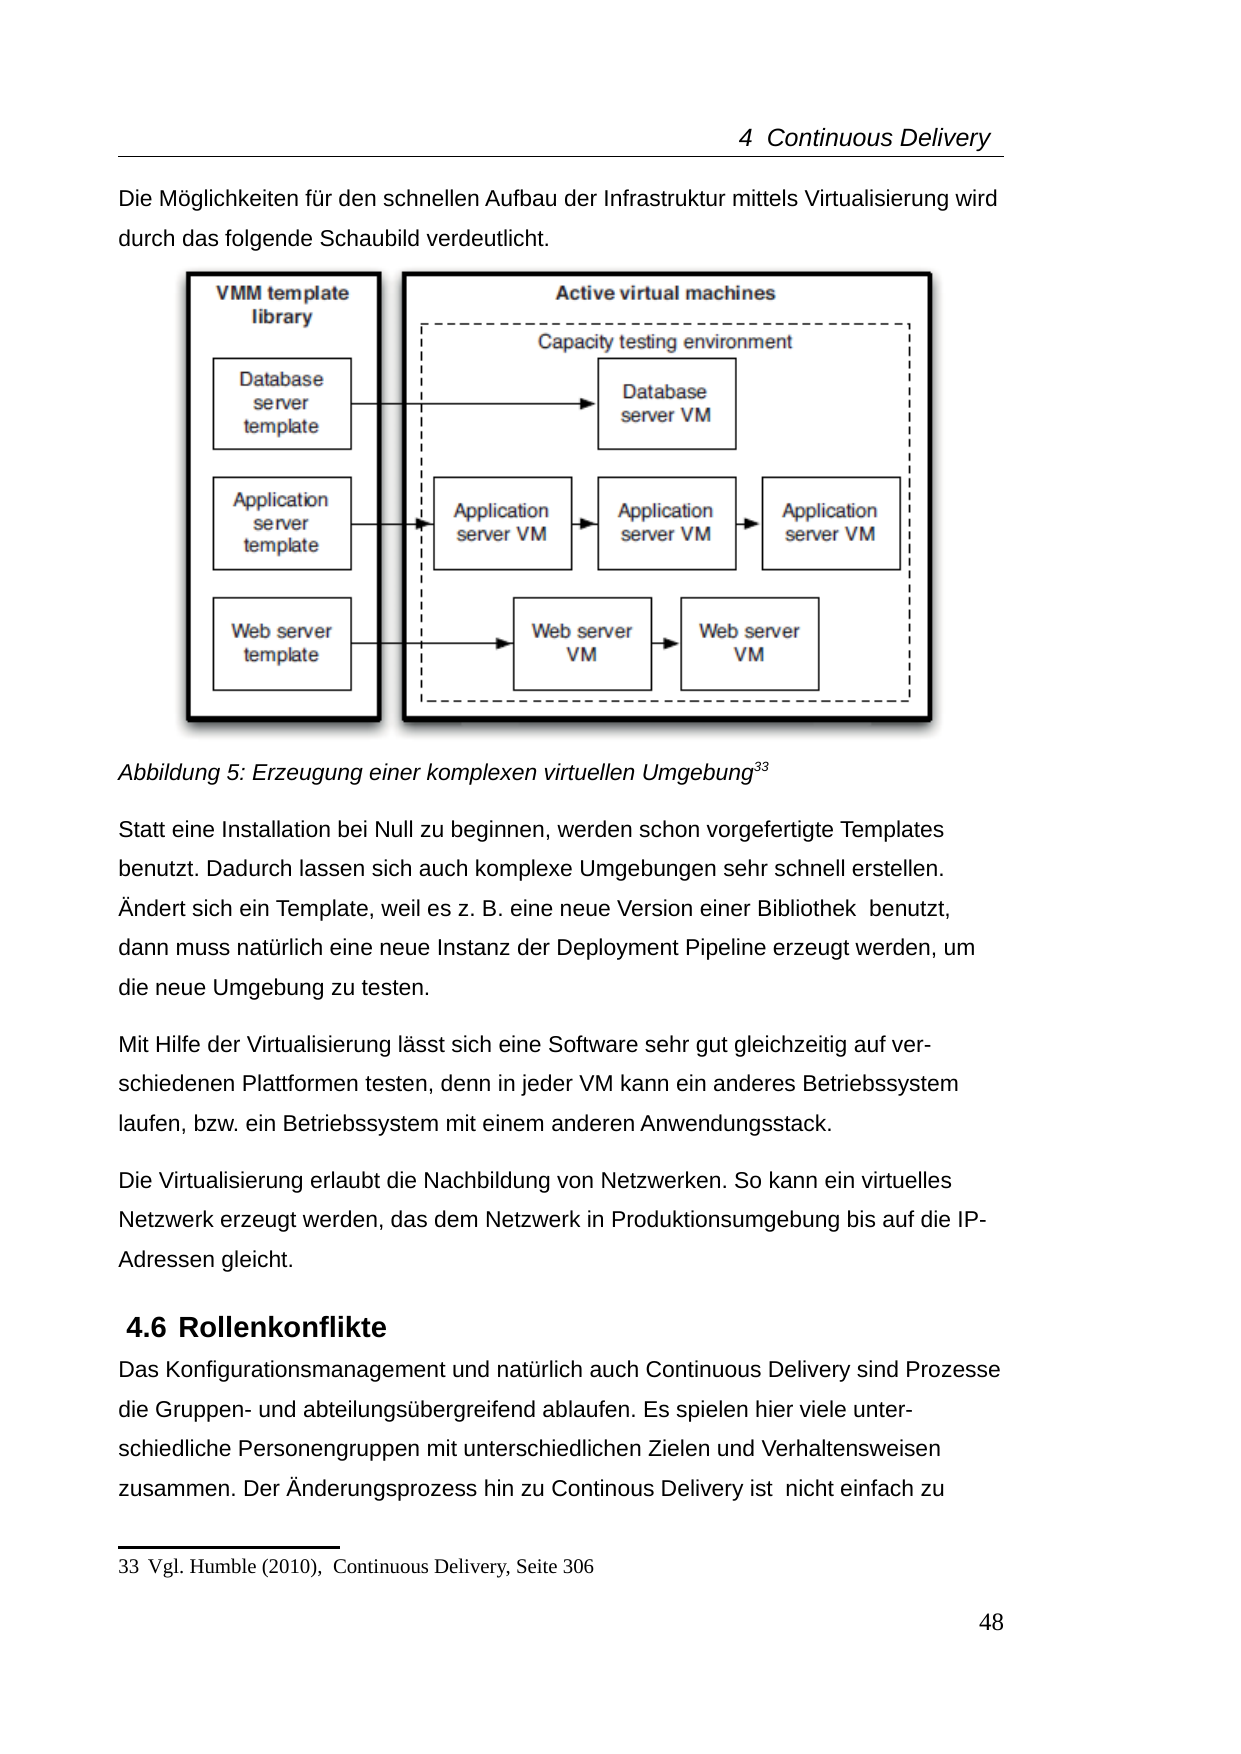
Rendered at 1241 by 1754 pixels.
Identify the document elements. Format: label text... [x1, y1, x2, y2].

text Das Konfigurationsmanagement und natürlich auch Continuous Delivery sind Prozesse die Gruppen- und abteilungsübergreifend ablaufen. Es spielen hier viele unter-schiedliche Personengruppen mit unterschiedlichen Zielen und Verhaltensweisen zusammen. Der Änderungsprozess hin zu Continous Delivery ist nicht einfach zu [118, 1356, 1004, 1501]
text Abbildung 5: Erzeugung einer komplexen virtuellen Umgebung [118, 746, 1004, 785]
text Die Möglichkeiten für den schnellen Aufbau der Infrastruktur mittels Virtualisierung wird durch das folgende Schaubild verdeutlicht. [118, 185, 1004, 251]
subtitle Rollenkonflikte [118, 1310, 1004, 1344]
text Vgl. Humble (2010), Continuous Delivery, Seite 306 [118, 1553, 1004, 1578]
text Statt eine Installation bei Null zu beginnen, werden schon vorgefertigte Templates benutzt. Dadurch lassen sich auch komplexe Umgebungen sehr schnell erstellen. Ändert sich ein Template, weil es z. B. eine neue Version einer Bibliothek benutzt, dann muss natürlich eine neue Instanz der Deployment Pipeline erzeugt werden, um die neue Umgebung zu testen. [118, 816, 1004, 1000]
picture [166, 264, 956, 746]
text Die Virtualisierung erlaubt die Nachbildung von Netzwerken. So kann ein virtuelles Netzwerk erzeugt werden, das dem Netzwerk in Produktionsumgebung bis auf die IP-Adressen gleicht. [118, 1167, 1004, 1272]
text Mit Hilfe der Virtualisierung lässt sich eine Software sehr gut gleichzeitig auf ver-schiedenen Plattformen testen, denn in jeder VM kann ein anderes Betriebssystem laufen, bzw. ein Betriebssystem mit einem anderen Anwendungsstack. [118, 1031, 1004, 1136]
